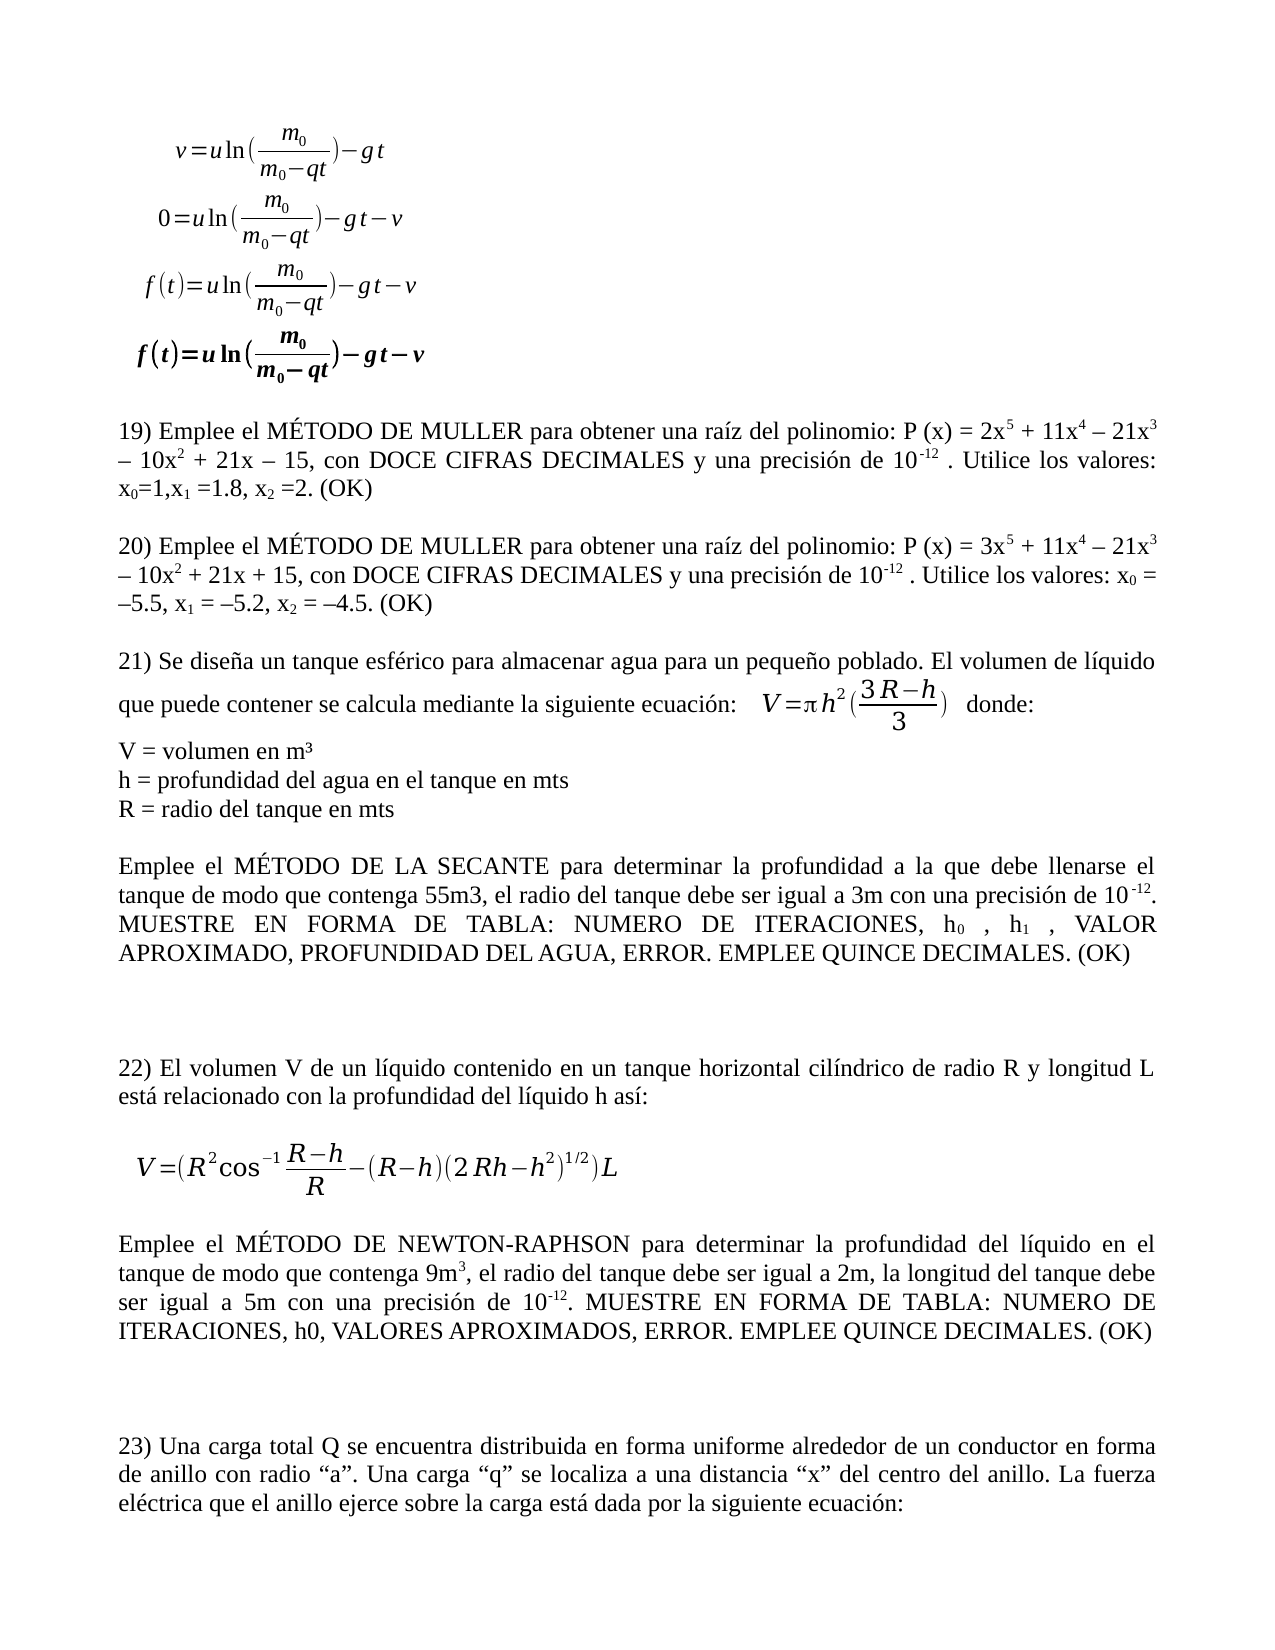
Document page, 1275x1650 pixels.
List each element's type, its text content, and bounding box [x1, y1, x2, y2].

text 21) Se diseña un tanque esférico para almacenar agua para un pequeño poblado. El volumen de líquido que puede contener se calcula mediante la siguiente ecuación: donde: [118, 646, 1157, 736]
text 20) Emplee el MÉTODO DE MULLER para obtener una raíz del polinomio: P (x) = 3x5 + 11x4 – 21x3 – 10x2 + 21x + 15, con DOCE CIFRAS DECIMALES y una precisión de 10-12 . Utilice los valores: x0 = –5.5, x1 = –5.2, x2 = –4.5. (OK) [118, 531, 1157, 617]
text Emplee el MÉTODO DE LA SECANTE para determinar la profundidad a la que debe llenarse el tanque de modo que contenga 55m3, el radio del tanque debe ser igual a 3m con una precisión de 10-12. MUESTRE EN FORMA DE TABLA: NUMERO DE ITERACIONES, h0 , h1 , VALOR APROXIMADO, PROFUNDIDAD DEL AGUA, ERROR. EMPLEE QUINCE DECIMALES. (OK) [118, 851, 1157, 966]
text V = volumen en m³ [118, 736, 1157, 765]
text 19) Emplee el MÉTODO DE MULLER para obtener una raíz del polinomio: P (x) = 2x5 + 11x4 – 21x3 – 10x2 + 21x – 15, con DOCE CIFRAS DECIMALES y una precisión de 10-12 . Utilice los valores: x0=1,x1 =1.8, x2 =2. (OK) [118, 416, 1157, 502]
text R = radio del tanque en mts [118, 794, 1157, 823]
text 23) Una carga total Q se encuentra distribuida en forma uniforme alrededor de un conductor en forma de anillo con radio “a”. Una carga “q” se localiza a una distancia “x” del centro del anillo. La fuerza eléctrica que el anillo ejerce sobre la carga está dada por la siguiente ecuación: [118, 1431, 1157, 1517]
text Emplee el MÉTODO DE NEWTON-RAPHSON para determinar la profundidad del líquido en el tanque de modo que contenga 9m3, el radio del tanque debe ser igual a 2m, la longitud del tanque debe ser igual a 5m con una precisión de 10-12. MUESTRE EN FORMA DE TABLA: NUMERO DE ITERACIONES, h0, VALORES APROXIMADOS, ERROR. EMPLEE QUINCE DECIMALES. (OK) [118, 1229, 1157, 1344]
text h = profundidad del agua en el tanque en mts [118, 765, 1157, 794]
text 22) El volumen V de un líquido contenido en un tanque horizontal cilíndrico de radio R y longitud L está relacionado con la profundidad del líquido h así: [118, 1053, 1157, 1110]
